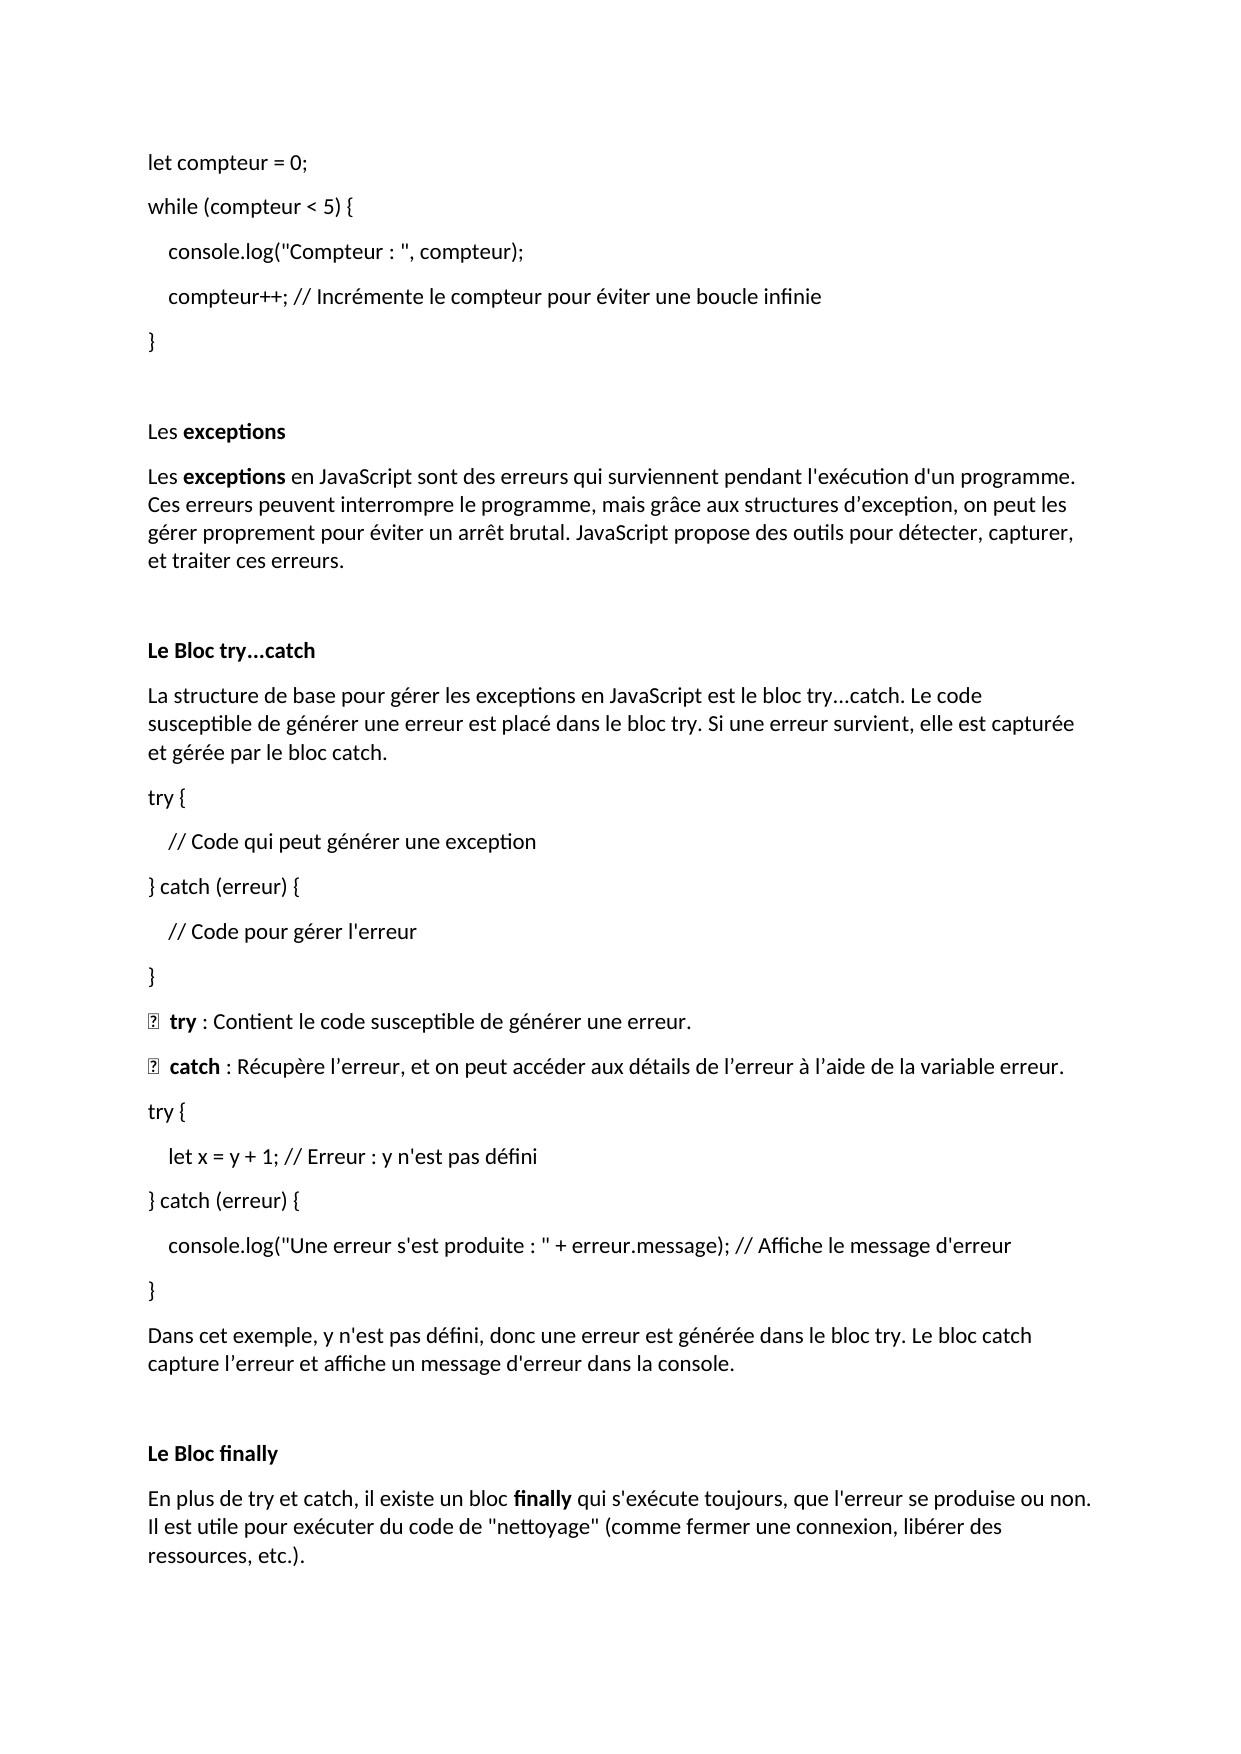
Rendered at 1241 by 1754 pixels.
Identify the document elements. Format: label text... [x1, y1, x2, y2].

text while (compteur < 5) { [148, 192, 1093, 221]
text // Code qui peut générer une exception [148, 827, 1093, 856]
text } [148, 962, 1093, 990]
text console.log("Une erreur s'est produite : " + erreur.message); // Affiche le message d'erreur [148, 1232, 1093, 1259]
text En plus de try et catch, il existe un bloc finally qui s'exécute toujours, que l'erreur se produise ou non. Il est utile pour exécuter du code de "nettoyage" (comme fermer une connexion, libérer des ressources, etc.). [148, 1484, 1093, 1569]
text } [148, 1276, 1093, 1304]
text Le Bloc try...catch [148, 636, 1093, 664]
text try { [148, 783, 1093, 811]
text La structure de base pour gérer les exceptions en JavaScript est le bloc try...catch. Le code susceptible de générer une erreur est placé dans le bloc try. Si une erreur survient, elle est capturée et gérée par le bloc catch. [148, 681, 1093, 766]
text Les exceptions en JavaScript sont des erreurs qui surviennent pendant l'exécution d'un programme. Ces erreurs peuvent interrompre le programme, mais grâce aux structures d’exception, on peut les gérer proprement pour éviter un arrêt brutal. JavaScript propose des outils pour détecter, capturer, et traiter ces erreurs. [148, 462, 1093, 574]
text Le Bloc finally [148, 1439, 1093, 1467]
text } catch (erreur) { [148, 872, 1093, 900]
text } [148, 327, 1093, 355]
text // Code pour gérer l'erreur [148, 917, 1093, 945]
text } catch (erreur) { [148, 1187, 1093, 1215]
text  try : Contient le code susceptible de générer une erreur. [148, 1007, 1093, 1035]
text let compteur = 0; [148, 148, 1093, 176]
text let x = y + 1; // Erreur : y n'est pas défini [148, 1142, 1093, 1170]
text console.log("Compteur : ", compteur); [148, 237, 1093, 265]
text Dans cet exemple, y n'est pas défini, donc une erreur est générée dans le bloc try. Le bloc catch capture l’erreur et affiche un message d'erreur dans la console. [148, 1321, 1093, 1378]
text try { [148, 1097, 1093, 1125]
text  catch : Récupère l’erreur, et on peut accéder aux détails de l’erreur à l’aide de la variable erreur. [148, 1052, 1093, 1080]
text Les exceptions [148, 417, 1093, 445]
text compteur++; // Incrémente le compteur pour éviter une boucle infinie [148, 282, 1093, 310]
